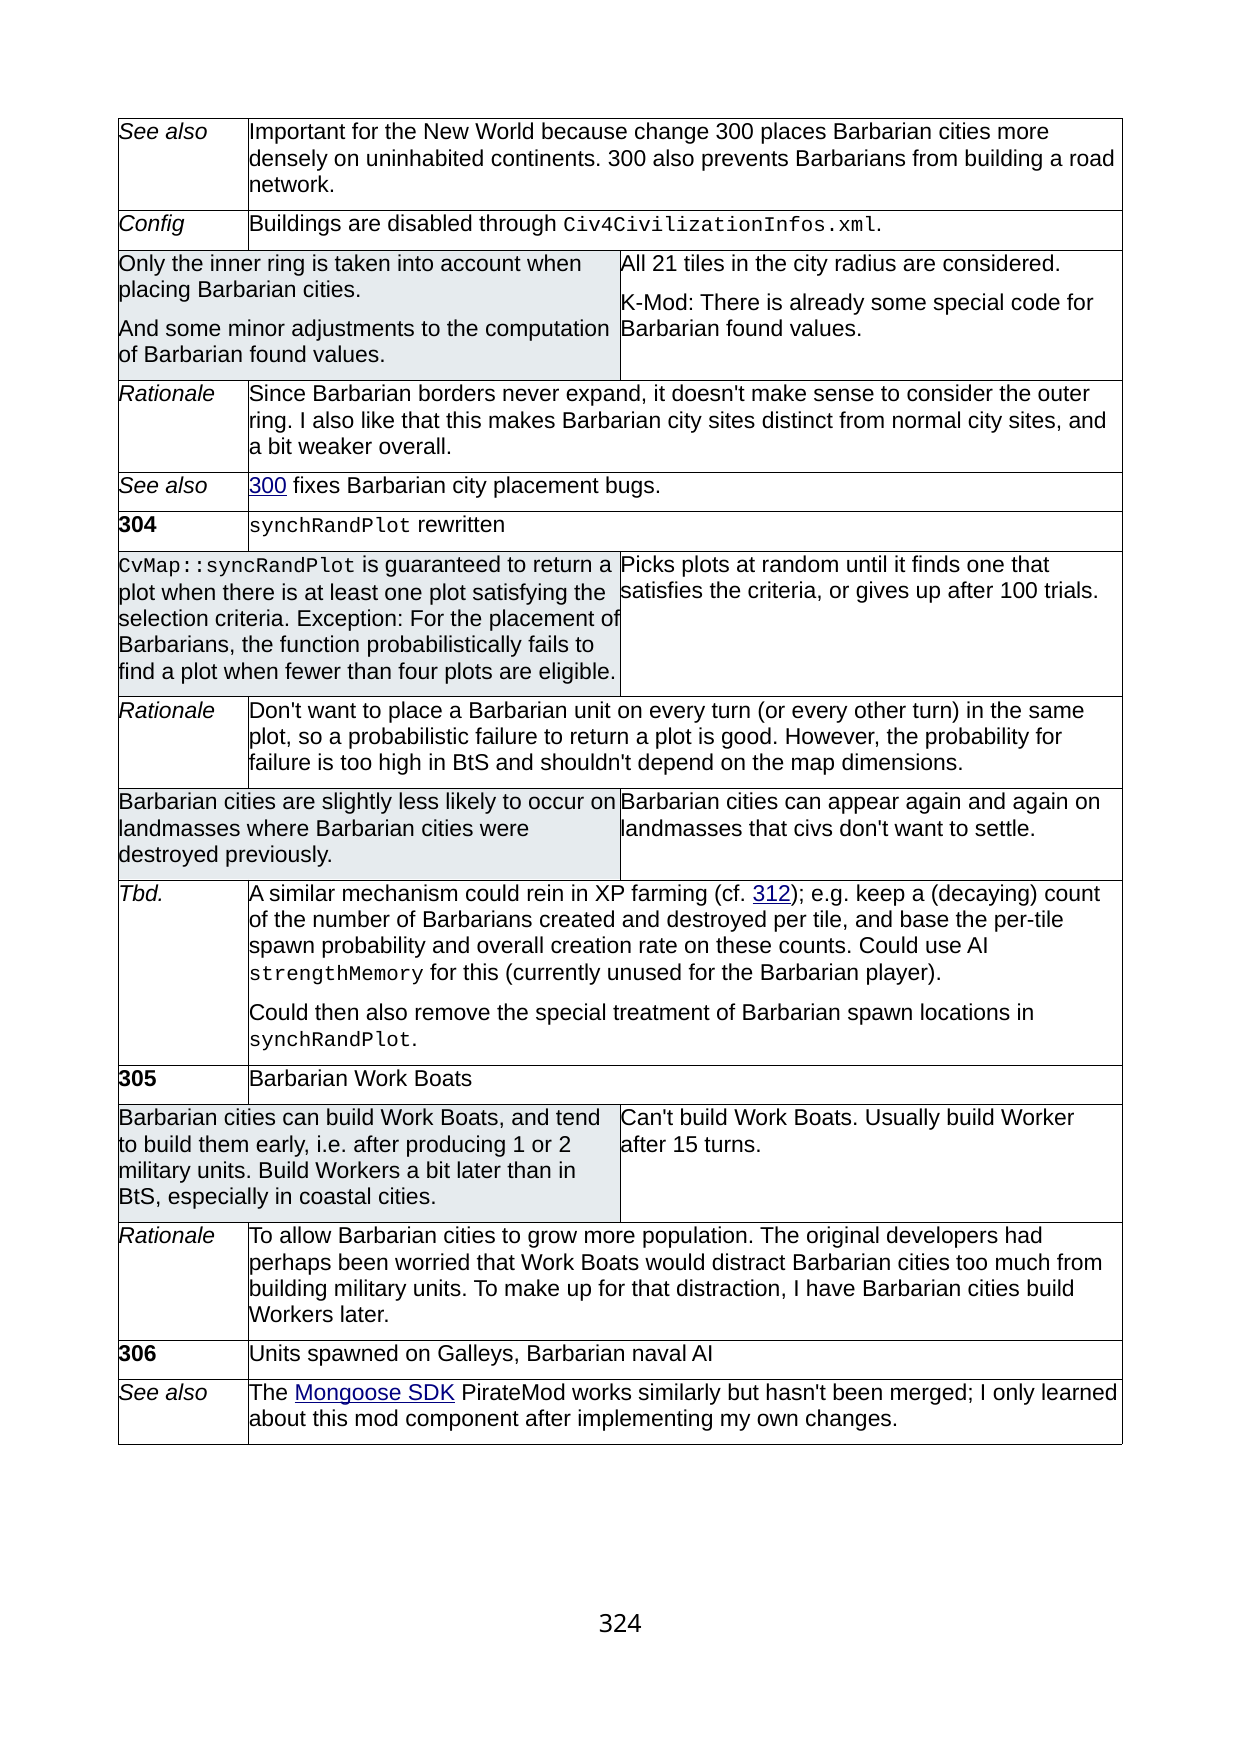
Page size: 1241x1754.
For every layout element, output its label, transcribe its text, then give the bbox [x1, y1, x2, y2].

table_cell Barbarian cities are slightly less likely to occur on landmasses where Barbarian cities were destroyed previously. [119, 789, 620, 879]
table_cell Only the inner ring is taken into account when placing Barbarian cities. And some minor adjustments to the computation of Barbarian found values. [119, 251, 620, 380]
table_cell Units spawned on Galleys, Barbarian naval AI [249, 1341, 1122, 1379]
table_cell Important for the New World because change 300 places Barbarian cities more densely on uninhabited continents. 300 also prevents Barbarians from building a road network. [249, 119, 1122, 210]
table_cell Don't want to place a Barbarian unit on every turn (or every other turn) in the same plot, so a probabilistic failure to return a plot is good. However, the probability for failure is too high in BtS and shouldn't depend on the map dimensions. [249, 697, 1122, 788]
table_cell synchRandPlot rewritten [249, 512, 1122, 551]
table_cell A similar mechanism could rein in XP farming (cf. 312); e.g. keep a (decaying) count of the number of Barbarians created and destroyed per tile, and base the per-tile spawn probability and overall creation rate on these counts. Could use AI strengthMemory for this (currently unused for the Barbarian player). Could then also remove the special treatment of Barbarian spawn locations in synchRandPlot. [249, 881, 1122, 1065]
table_cell CvMap::syncRandPlot is guaranteed to return a plot when there is at least one plot satisfying the selection criteria. Exception: For the placement of Barbarians, the function probabilistically fails to find a plot when fewer than four plots are eligible. [119, 552, 620, 696]
table_cell 306 [119, 1341, 248, 1379]
table_cell 304 [119, 512, 248, 551]
table_cell Tbd. [119, 881, 248, 1065]
table_cell Barbarian cities can appear again and again on landmasses that civs don't want to settle. [621, 789, 1122, 879]
table_cell All 21 tiles in the city radius are considered. K-Mod: There is already some special code for Barbarian found values. [621, 251, 1122, 380]
table_cell See also [119, 119, 248, 210]
table_cell Since Barbarian borders never expand, it doesn't make sense to consider the outer ring. I also like that this makes Barbarian city sites distinct from normal city sites, and a bit weaker overall. [249, 381, 1122, 472]
table_cell The Mongoose SDK PirateMod works similarly but hasn't been merged; I only learned about this mod component after implementing my own changes. [249, 1380, 1122, 1444]
table_cell See also [119, 1380, 248, 1444]
table_cell Barbarian cities can build Work Boats, and tend to build them early, i.e. after producing 1 or 2 military units. Build Workers a bit later than in BtS, especially in coastal cities. [119, 1105, 620, 1222]
table_cell Can't build Work Boats. Usually build Worker after 15 turns. [621, 1105, 1122, 1222]
table_cell See also [119, 473, 248, 511]
table_cell Picks plots at random until it finds one that satisfies the criteria, or gives up after 100 trials. [621, 552, 1122, 696]
table_cell 305 [119, 1066, 248, 1104]
table_cell Barbarian Work Boats [249, 1066, 1122, 1104]
table_cell Buildings are disabled through Civ4CivilizationInfos.xml. [249, 211, 1122, 250]
table_cell 300 fixes Barbarian city placement bugs. [249, 473, 1122, 511]
table_cell Rationale [119, 697, 248, 788]
table_cell Config [119, 211, 248, 250]
table_cell To allow Barbarian cities to grow more population. The original developers had perhaps been worried that Work Boats would distract Barbarian cities too much from building military units. To make up for that distraction, I have Barbarian cities build Workers later. [249, 1223, 1122, 1340]
table_cell Rationale [119, 1223, 248, 1340]
table_cell Rationale [119, 381, 248, 472]
